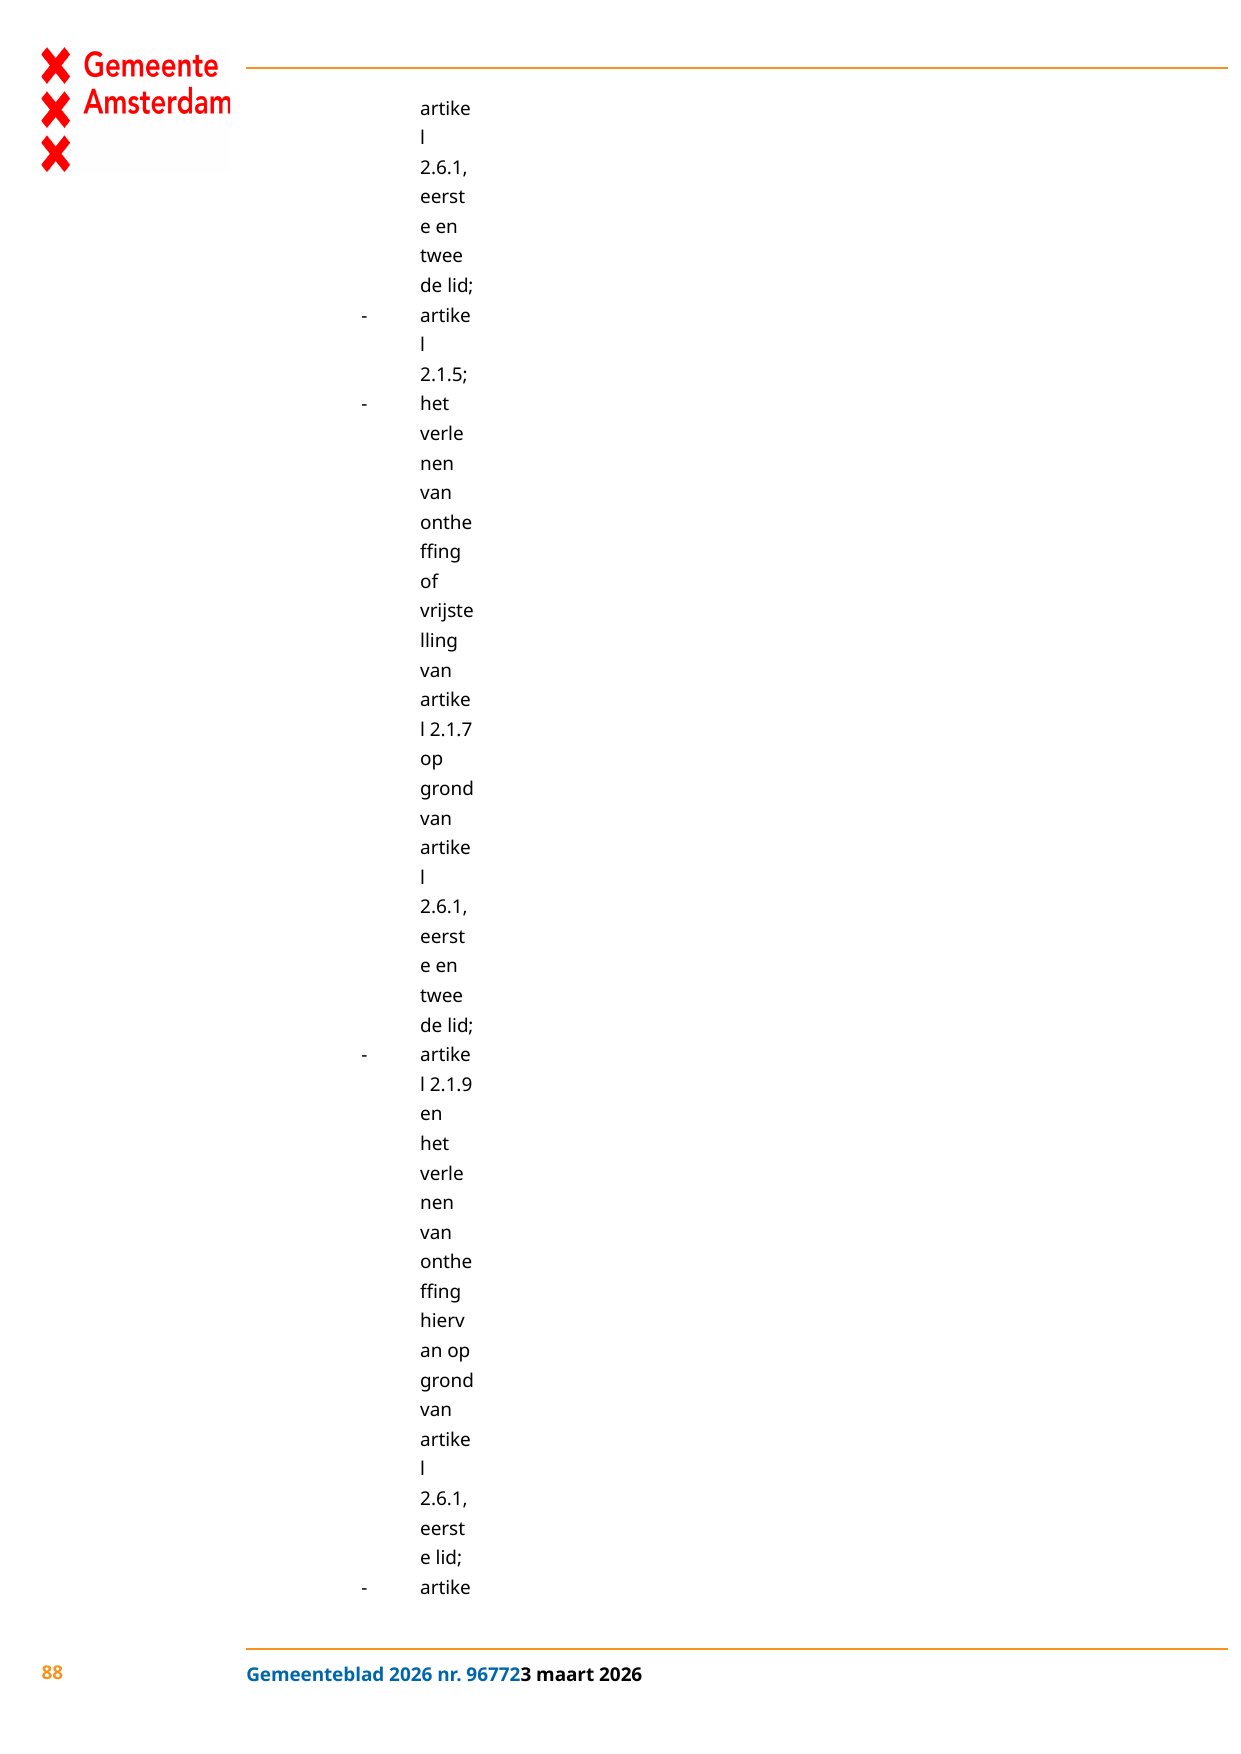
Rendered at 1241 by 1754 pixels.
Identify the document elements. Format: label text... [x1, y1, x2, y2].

table_cell [700, 95, 813, 1600]
table_cell [587, 95, 700, 1600]
table_cell [1039, 95, 1152, 1600]
table_cell [248, 95, 361, 1600]
table_cell [474, 95, 587, 1600]
table_cell [926, 95, 1038, 1600]
picture [41, 47, 231, 172]
table_cell artikel 2.6.1, eerste en tweede lid; artikel 2.1.5; het verlenen van ontheffing of vrijstelling van artikel 2.1.7 op grond van artikel 2.6.1, eerste en tweede lid; artikel 2.1.9 en het verlenen van ontheffing hiervan op grond van artikel 2.6.1, eerste lid; artike [361, 95, 474, 1600]
table_cell [813, 95, 926, 1600]
